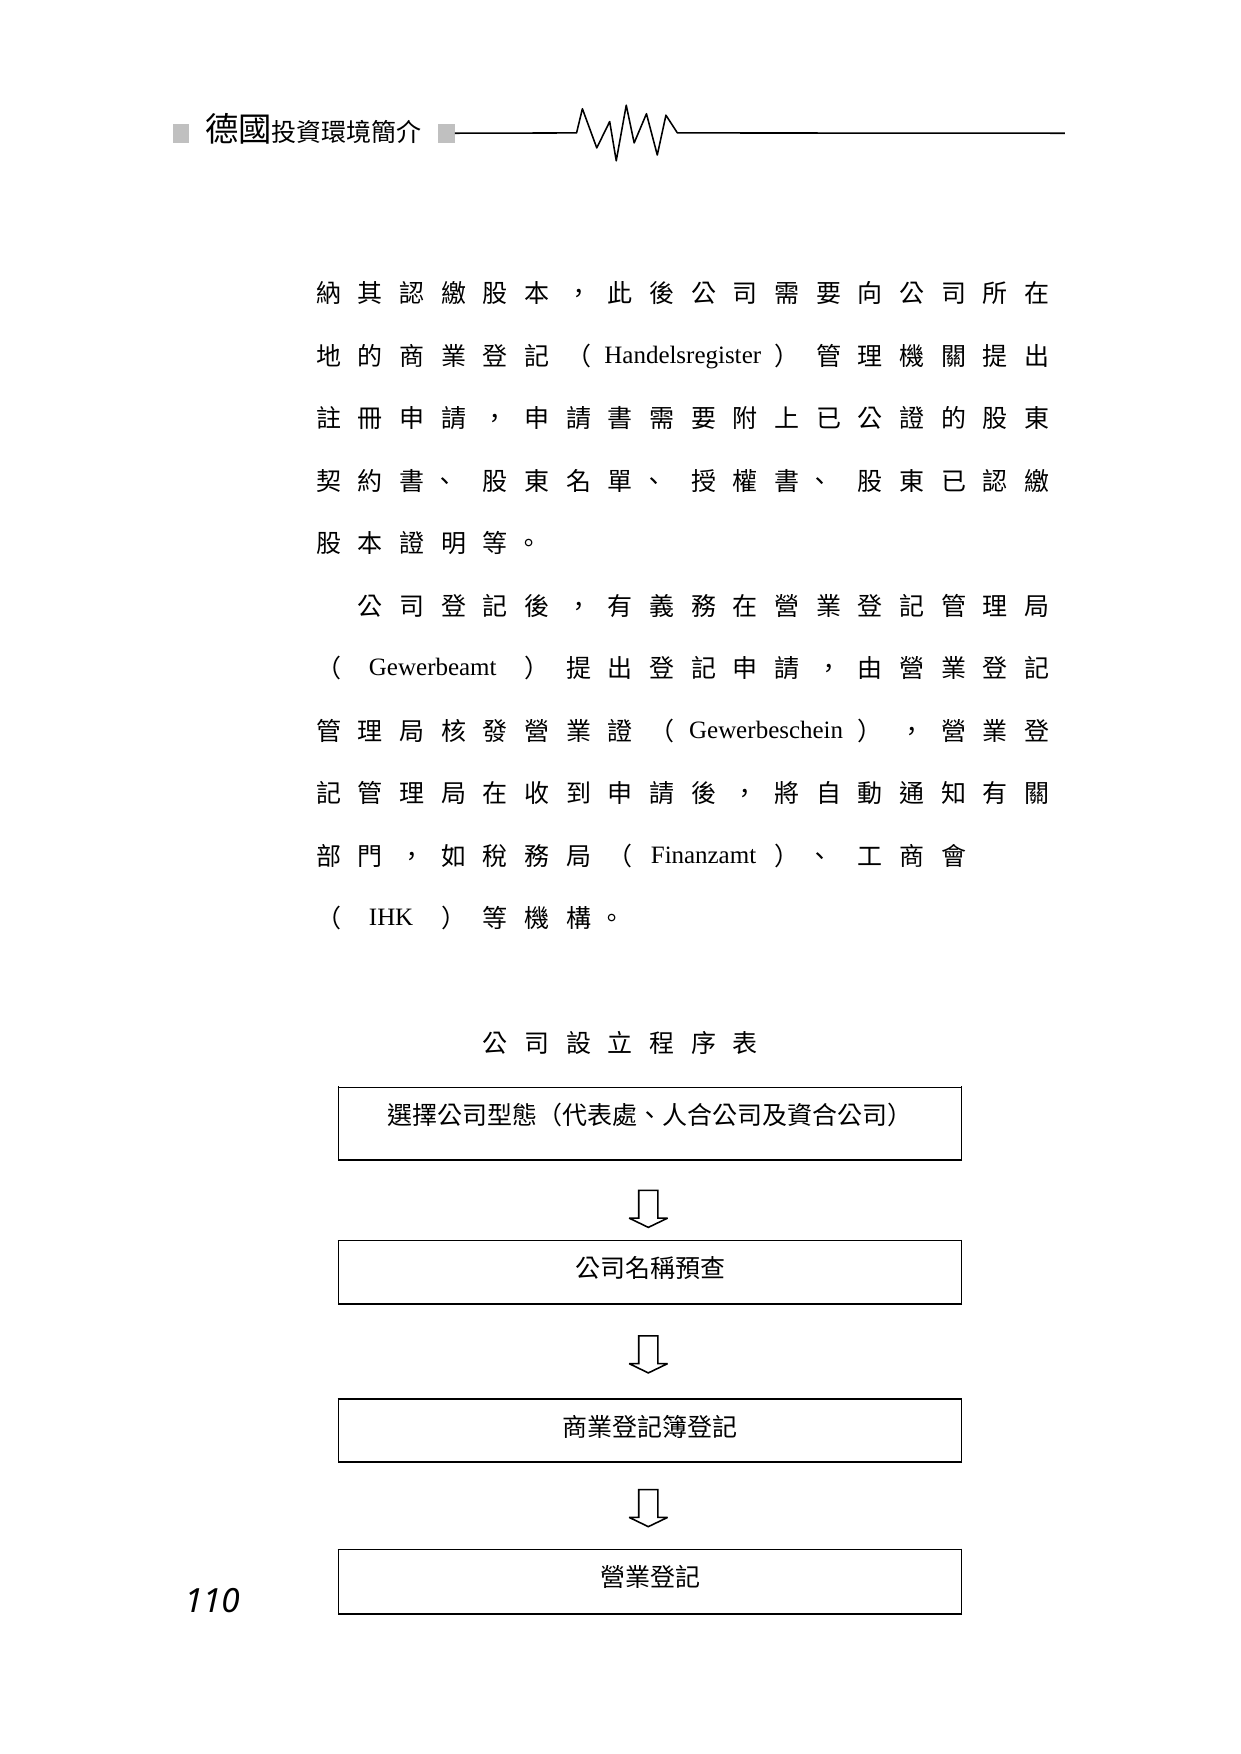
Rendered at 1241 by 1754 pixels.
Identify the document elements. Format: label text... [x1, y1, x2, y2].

text 商業登記簿登記 [354, 1407, 946, 1443]
text 公司名稱預查 [354, 1249, 946, 1285]
text 營業登記 [354, 1558, 946, 1594]
text 公司設立程序表 [183, 1000, 1058, 1063]
text 選擇公司型態（代表處、人合公司及資合公司） [354, 1095, 946, 1132]
text 公司登記後，有義務在營業登記管理局（Gewerbeamt）提出登記申請，由營業登記管理局核發營業證（Gewerbeschein），營業登記管理局在收到申請後，將自動通知有關部門，如稅務局（Finanzamt）、工商會（IHK）等機構。 [281, 563, 1058, 938]
text 納其認繳股本，此後公司需要向公司所在地的商業登記（Handelsregister）管理機關提出註冊申請，申請書需要附上已公證的股東契約書、股東名單、授權書、股東已認繳股本證明等。 [281, 250, 1058, 563]
